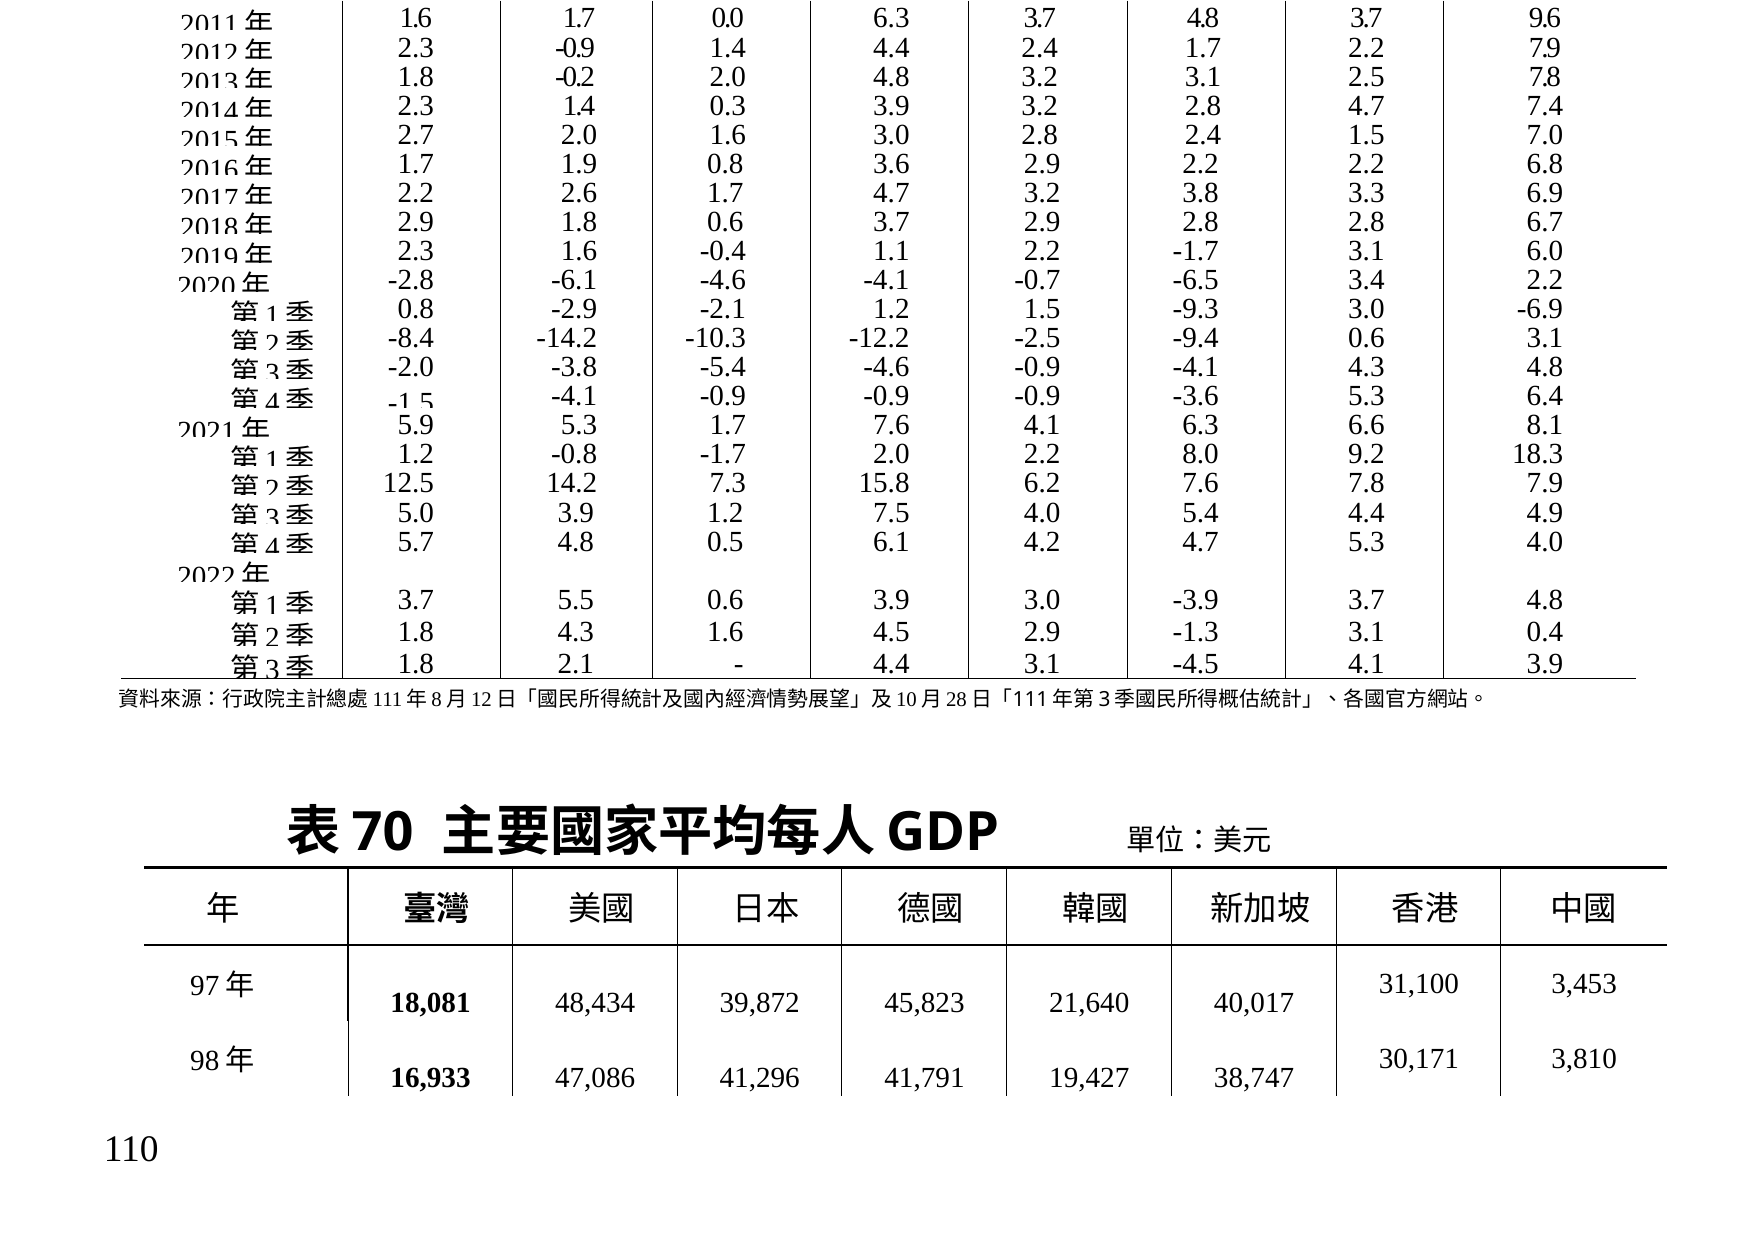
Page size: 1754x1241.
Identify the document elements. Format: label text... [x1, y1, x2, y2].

table_cell -10.3 [653, 320, 810, 349]
table_cell 2.3 [343, 30, 500, 59]
table_cell -4.6 [811, 349, 968, 378]
table_cell - [653, 646, 810, 678]
table_cell 45,823 [842, 946, 1006, 1021]
table_cell 1.6 [653, 614, 810, 646]
table_cell 3.1 [1286, 614, 1443, 646]
table_cell 2022年 [121, 553, 342, 582]
table_cell -9.4 [1128, 320, 1285, 349]
table_cell 1.7 [343, 146, 500, 175]
table_cell 1.6 [653, 117, 810, 146]
table_cell 1.9 [501, 146, 652, 175]
table_cell 1.2 [653, 495, 810, 524]
table_header 香港 [1337, 869, 1500, 943]
table_cell 2.1 [501, 646, 652, 678]
table_cell -4.1 [811, 262, 968, 291]
table_cell -8.4 [343, 320, 500, 349]
table_cell 4.1 [969, 408, 1127, 437]
table_cell 9.6 [1444, 1, 1636, 30]
table_cell 2.2 [969, 233, 1127, 262]
table_cell 4.4 [811, 30, 968, 59]
table_cell 2.5 [1286, 59, 1443, 88]
table_cell -3.8 [501, 349, 652, 378]
table_cell 1.6 [343, 1, 500, 30]
table_cell -0.9 [969, 379, 1127, 407]
table_cell 第1季 [121, 291, 342, 320]
table_cell 1.5 [1286, 117, 1443, 146]
table_cell 4.8 [811, 59, 968, 88]
table_cell 3,810 [1501, 1021, 1667, 1096]
table_cell 2.8 [1286, 204, 1443, 233]
table_cell 7.9 [1444, 30, 1636, 59]
table_cell 2.0 [653, 59, 810, 88]
table_cell 4.8 [1444, 349, 1636, 378]
table_cell 38,747 [1172, 1021, 1336, 1096]
table_cell 2012年 [121, 30, 342, 59]
table_cell 41,791 [842, 1021, 1006, 1096]
table_cell 1.4 [501, 88, 652, 117]
table_cell 5.4 [1128, 495, 1285, 524]
table_cell 2.0 [501, 117, 652, 146]
table_cell 第2季 [121, 320, 342, 349]
table_cell 30,171 [1337, 1021, 1500, 1096]
table_cell -3.6 [1128, 379, 1285, 407]
table_cell 4.7 [1128, 524, 1285, 553]
table_cell -2.8 [343, 262, 500, 291]
table_cell -2.5 [969, 320, 1127, 349]
table_cell 18,081 [349, 946, 512, 1021]
table_cell 4.3 [1286, 349, 1443, 378]
table_cell 4.1 [1286, 646, 1443, 678]
table_cell -0.9 [811, 379, 968, 407]
table_cell 2.9 [969, 204, 1127, 233]
table_cell -1.3 [1128, 614, 1285, 646]
table_cell 2.2 [1286, 30, 1443, 59]
table_cell -0.9 [653, 379, 810, 407]
table_cell -4.5 [1128, 646, 1285, 678]
table_cell 3.7 [969, 1, 1127, 30]
table_cell [501, 553, 652, 582]
table_cell 2.4 [969, 30, 1127, 59]
table_cell 4.0 [1444, 524, 1636, 553]
table_cell 6.0 [1444, 233, 1636, 262]
table_cell 5.5 [501, 582, 652, 614]
table_header 美國 [513, 869, 677, 943]
table_cell 4.8 [501, 524, 652, 553]
table_cell 4.3 [501, 614, 652, 646]
table_cell -0.7 [969, 262, 1127, 291]
table_cell -0.8 [501, 437, 652, 466]
table_cell 0.6 [1286, 320, 1443, 349]
table_cell 4.0 [969, 495, 1127, 524]
table_cell 97年 [144, 946, 347, 1021]
table_cell 2.2 [1128, 146, 1285, 175]
table_cell -0.2 [501, 59, 652, 88]
table_cell 6.8 [1444, 146, 1636, 175]
table_cell 6.1 [811, 524, 968, 553]
table_cell 3.6 [811, 146, 968, 175]
table_cell 2021年 [121, 408, 342, 437]
table_cell 7.5 [811, 495, 968, 524]
table_cell 8.0 [1128, 437, 1285, 466]
table_header 日本 [678, 869, 841, 943]
table_cell 3.9 [1444, 646, 1636, 678]
table_cell [1444, 553, 1636, 582]
table_cell 40,017 [1172, 946, 1336, 1021]
table_cell 2015年 [121, 117, 342, 146]
table_cell 16,933 [349, 1021, 512, 1096]
table_cell -3.9 [1128, 582, 1285, 614]
table_cell 2.2 [969, 437, 1127, 466]
table_cell 7.0 [1444, 117, 1636, 146]
table_cell 3,453 [1501, 946, 1667, 1021]
table_cell 2.7 [343, 117, 500, 146]
table_cell 15.8 [811, 466, 968, 495]
table_cell 14.2 [501, 466, 652, 495]
table_cell 1.2 [811, 291, 968, 320]
table_cell 3.3 [1286, 175, 1443, 204]
table_cell 0.0 [653, 1, 810, 30]
table_cell 2014年 [121, 88, 342, 117]
table_cell 41,296 [678, 1021, 841, 1096]
table_cell 3.1 [1286, 233, 1443, 262]
table_cell 第3季 [121, 349, 342, 378]
table_cell 3.9 [811, 88, 968, 117]
table_cell 9.2 [1286, 437, 1443, 466]
table_cell 2016年 [121, 146, 342, 175]
table_cell 4.8 [1128, 1, 1285, 30]
table_header 德國 [842, 869, 1006, 943]
table_cell [811, 553, 968, 582]
table_cell 2020年 [121, 262, 342, 291]
table_cell 3.7 [343, 582, 500, 614]
table_cell 2.8 [969, 117, 1127, 146]
table_cell 0.4 [1444, 614, 1636, 646]
table_cell 7.4 [1444, 88, 1636, 117]
table_cell 3.9 [501, 495, 652, 524]
table_cell 31,100 [1337, 946, 1500, 1021]
table_cell 3.8 [1128, 175, 1285, 204]
subtitle 表70 主要國家平均每人GDP 單位：美元 [103, 791, 1639, 866]
table_cell 2017年 [121, 175, 342, 204]
table_cell 5.0 [343, 495, 500, 524]
table_cell 1.7 [653, 408, 810, 437]
table_cell 3.0 [811, 117, 968, 146]
table_cell -4.1 [1128, 349, 1285, 378]
table_cell -1.7 [1128, 233, 1285, 262]
table_header 中國 [1501, 869, 1667, 943]
table_cell 1.8 [343, 614, 500, 646]
table_cell 1.2 [343, 437, 500, 466]
table_cell [343, 553, 500, 582]
table_cell 2.9 [969, 146, 1127, 175]
table_cell 98年 [144, 1021, 348, 1096]
table_cell 1.7 [1128, 30, 1285, 59]
table_cell 5.9 [343, 408, 500, 437]
table_cell 1.6 [501, 233, 652, 262]
table_cell 47,086 [513, 1021, 677, 1096]
table_cell 2019年 [121, 233, 342, 262]
table_cell 1.8 [343, 59, 500, 88]
table_cell 5.3 [1286, 379, 1443, 407]
table_cell -0.9 [501, 30, 652, 59]
table_cell 3.1 [969, 646, 1127, 678]
table_cell 2.8 [1128, 88, 1285, 117]
table_header 年 [144, 869, 347, 943]
table_cell 7.8 [1444, 59, 1636, 88]
table_cell 3.2 [969, 175, 1127, 204]
table_header 臺灣 [349, 869, 512, 943]
table_cell 4.4 [811, 646, 968, 678]
table_cell 0.3 [653, 88, 810, 117]
table_header 新加坡 [1172, 869, 1336, 943]
table_cell 4.8 [1444, 582, 1636, 614]
table_cell -12.2 [811, 320, 968, 349]
table_cell 0.6 [653, 204, 810, 233]
table_cell 1.8 [343, 646, 500, 678]
table_cell 48,434 [513, 946, 677, 1021]
table_cell 2.3 [343, 88, 500, 117]
table_cell 2.6 [501, 175, 652, 204]
table_cell 5.3 [1286, 524, 1443, 553]
table_cell 39,872 [678, 946, 841, 1021]
table_cell 4.9 [1444, 495, 1636, 524]
table_cell 3.7 [1286, 1, 1443, 30]
table_cell 6.7 [1444, 204, 1636, 233]
table_cell 2.0 [811, 437, 968, 466]
table_cell -2.9 [501, 291, 652, 320]
table_cell 0.8 [653, 146, 810, 175]
table_cell 3.7 [1286, 582, 1443, 614]
table_cell 第4季 [121, 379, 342, 407]
table_cell 4.4 [1286, 495, 1443, 524]
table_cell 2.9 [343, 204, 500, 233]
table_cell -4.1 [501, 379, 652, 407]
table_cell -2.0 [343, 349, 500, 378]
table_cell 21,640 [1007, 946, 1171, 1021]
table_cell 6.3 [1128, 408, 1285, 437]
table_cell 4.5 [811, 614, 968, 646]
table_cell 0.8 [343, 291, 500, 320]
table_cell 2.3 [343, 233, 500, 262]
table_cell ＿-1.5 [343, 379, 500, 407]
table_cell 2018年 [121, 204, 342, 233]
text 資料來源：行政院主計總處111年8月12日「國民所得統計及國內經濟情勢展望」及10月28日「111年第3季國民所得概估統計」、各國官方網站。 [118, 679, 1598, 716]
table_cell 6.2 [969, 466, 1127, 495]
table_cell 3.0 [969, 582, 1127, 614]
table_cell 7.6 [811, 408, 968, 437]
table_cell 第1季 [121, 582, 342, 614]
table_cell -9.3 [1128, 291, 1285, 320]
table_cell -4.6 [653, 262, 810, 291]
table_cell 1.7 [501, 1, 652, 30]
table_cell -6.1 [501, 262, 652, 291]
table_cell -14.2 [501, 320, 652, 349]
table_cell 6.4 [1444, 379, 1636, 407]
table_cell 18.3 [1444, 437, 1636, 466]
table_cell 2.2 [1286, 146, 1443, 175]
table_cell -0.9 [969, 349, 1127, 378]
table_cell 2011年 [121, 1, 342, 30]
table_cell 1.4 [653, 30, 810, 59]
table_cell 3.0 [1286, 291, 1443, 320]
table_cell -6.5 [1128, 262, 1285, 291]
table_cell 2.4 [1128, 117, 1285, 146]
table_cell 12.5 [343, 466, 500, 495]
table_cell -1.7 [653, 437, 810, 466]
table_cell [1128, 553, 1285, 582]
table_cell 第3季 [121, 646, 342, 678]
table_cell 1.7 [653, 175, 810, 204]
table_cell 2.8 [1128, 204, 1285, 233]
table_cell 19,427 [1007, 1021, 1171, 1096]
table_header 韓國 [1007, 869, 1171, 943]
table_cell [1286, 553, 1443, 582]
table_cell 5.3 [501, 408, 652, 437]
table_cell 0.5 [653, 524, 810, 553]
table_cell 2.2 [1444, 262, 1636, 291]
table_cell 第1季 [121, 437, 342, 466]
table_cell 第2季 [121, 466, 342, 495]
table_cell 3.9 [811, 582, 968, 614]
table_cell 7.3 [653, 466, 810, 495]
table_cell [653, 553, 810, 582]
table_cell 3.1 [1444, 320, 1636, 349]
table_cell [969, 553, 1127, 582]
table_cell 1.5 [969, 291, 1127, 320]
table_cell 第2季 [121, 614, 342, 646]
table_cell 4.2 [969, 524, 1127, 553]
table_cell 0.6 [653, 582, 810, 614]
table_cell 7.8 [1286, 466, 1443, 495]
table_cell 第4季 [121, 524, 342, 553]
table_cell -5.4 [653, 349, 810, 378]
table_cell 2013年 [121, 59, 342, 88]
table_cell 第3季 [121, 495, 342, 524]
table_cell 3.2 [969, 88, 1127, 117]
table_cell 4.7 [1286, 88, 1443, 117]
table_cell 3.7 [811, 204, 968, 233]
table_cell -0.4 [653, 233, 810, 262]
table_cell 3.2 [969, 59, 1127, 88]
table_cell 6.6 [1286, 408, 1443, 437]
table_cell 3.1 [1128, 59, 1285, 88]
table_cell 2.9 [969, 614, 1127, 646]
table_cell 6.3 [811, 1, 968, 30]
table_cell 2.2 [343, 175, 500, 204]
table_cell -2.1 [653, 291, 810, 320]
table_cell 1.8 [501, 204, 652, 233]
table_cell -6.9 [1444, 291, 1636, 320]
table_cell 1.1 [811, 233, 968, 262]
table_cell 6.9 [1444, 175, 1636, 204]
table_cell 3.4 [1286, 262, 1443, 291]
table_cell 4.7 [811, 175, 968, 204]
table_cell 7.6 [1128, 466, 1285, 495]
table_cell 7.9 [1444, 466, 1636, 495]
table_cell 8.1 [1444, 408, 1636, 437]
table_cell 5.7 [343, 524, 500, 553]
